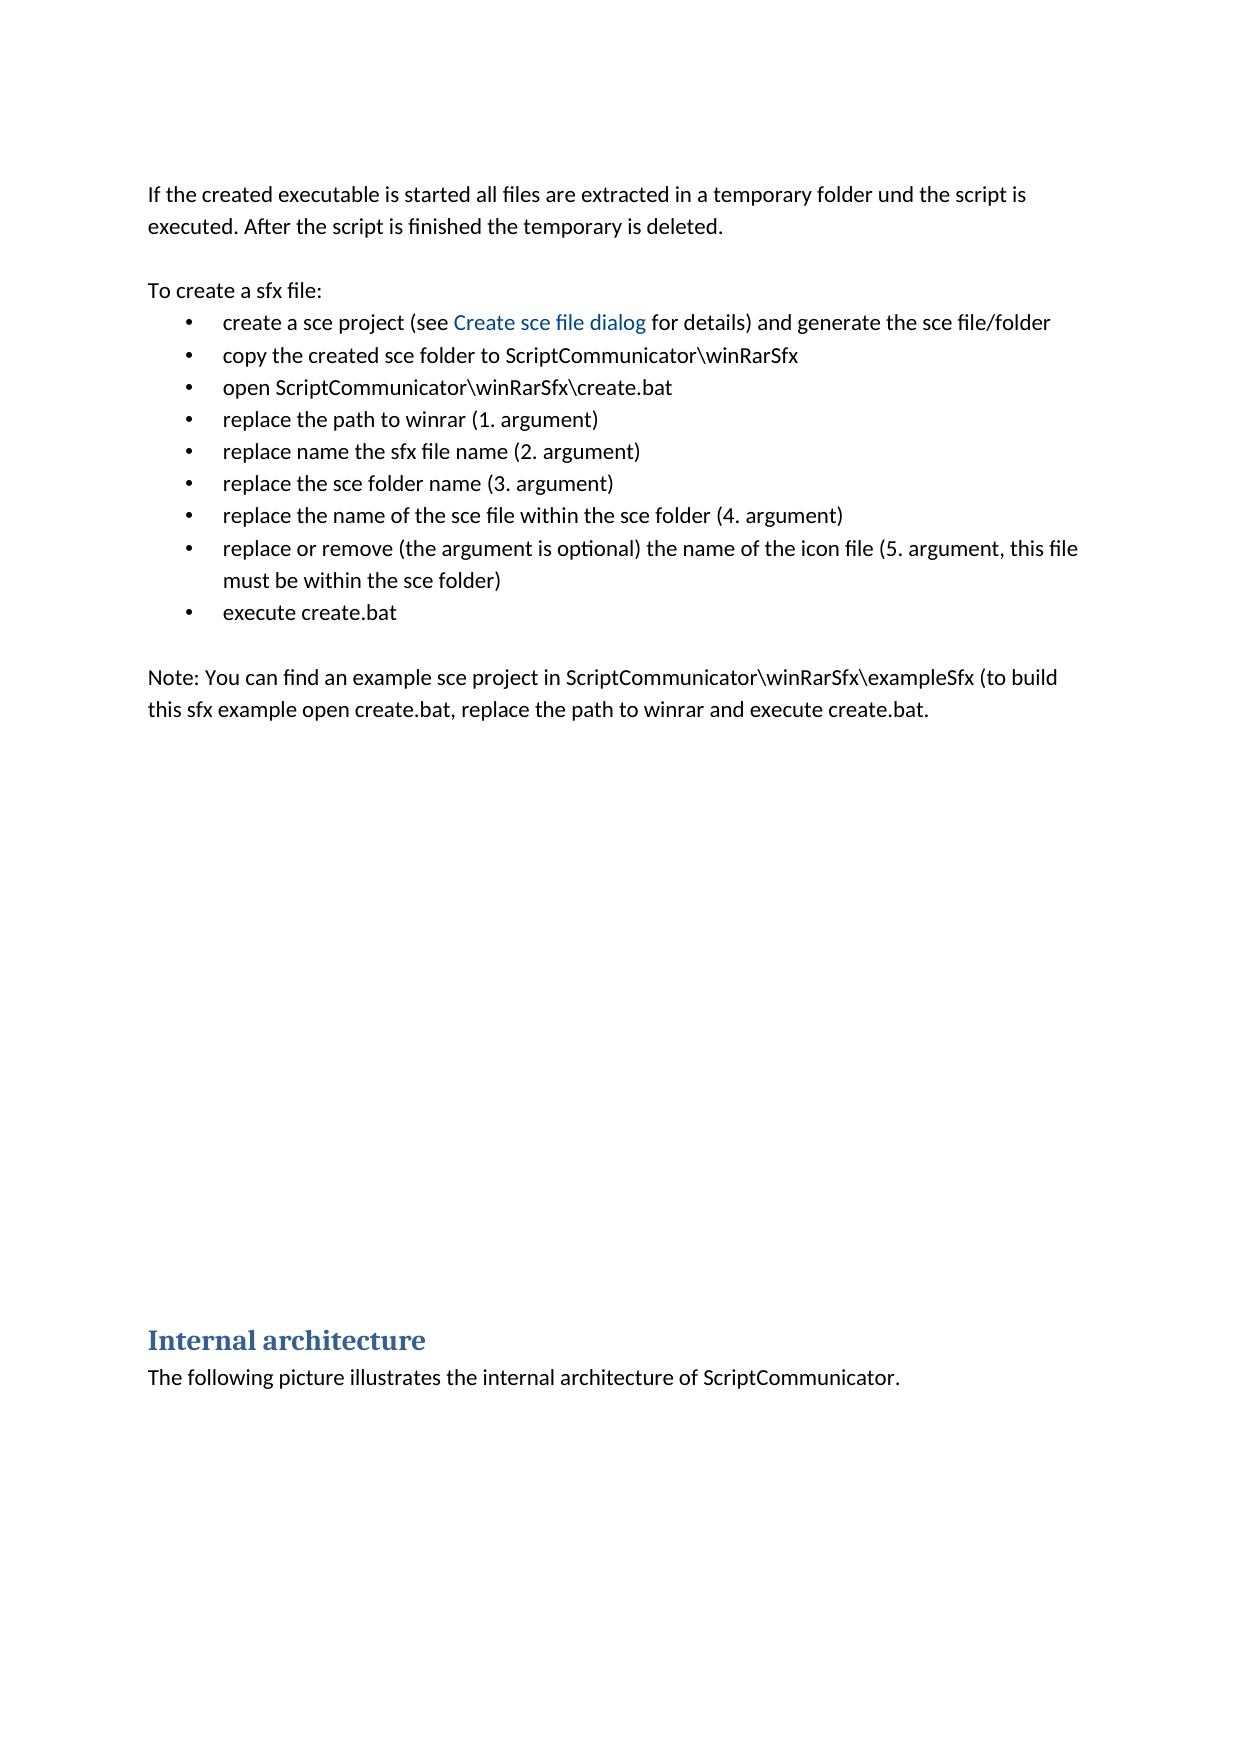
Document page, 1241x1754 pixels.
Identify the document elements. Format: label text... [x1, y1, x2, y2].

list replace or remove (the argument is optional) the name of the icon file (5. argument, this file must be within the sce folder) [185, 534, 1093, 594]
list replace the name of the sce file within the sce folder (4. argument) [185, 502, 1093, 530]
list open ScriptCommunicator\winRarSfx\create.bat [185, 373, 1093, 401]
subtitle Internal architecture [148, 1324, 1093, 1358]
list replace name the sfx file name (2. argument) [185, 437, 1093, 465]
text The following picture illustrates the internal architecture of ScriptCommunicator. [148, 1363, 1093, 1391]
list execute create.bat [185, 598, 1093, 626]
list copy the created sce folder to ScriptCommunicator\winRarSfx [185, 341, 1093, 369]
list create a sce project (see Create sce file dialog for details) and generate the sce file/folder [185, 308, 1093, 337]
text To create a sfx file: [148, 276, 1093, 304]
list replace the sce folder name (3. argument) [185, 469, 1093, 497]
text Note: You can find an example sce project in ScriptCommunicator\winRarSfx\exampleSfx (to build this sfx example open create.bat, replace the path to winrar and execute create.bat. [148, 663, 1093, 723]
list replace the path to winrar (1. argument) [185, 405, 1093, 433]
text If the created executable is started all files are extracted in a temporary folder und the script is executed. After the script is finished the temporary is deleted. [148, 180, 1093, 240]
